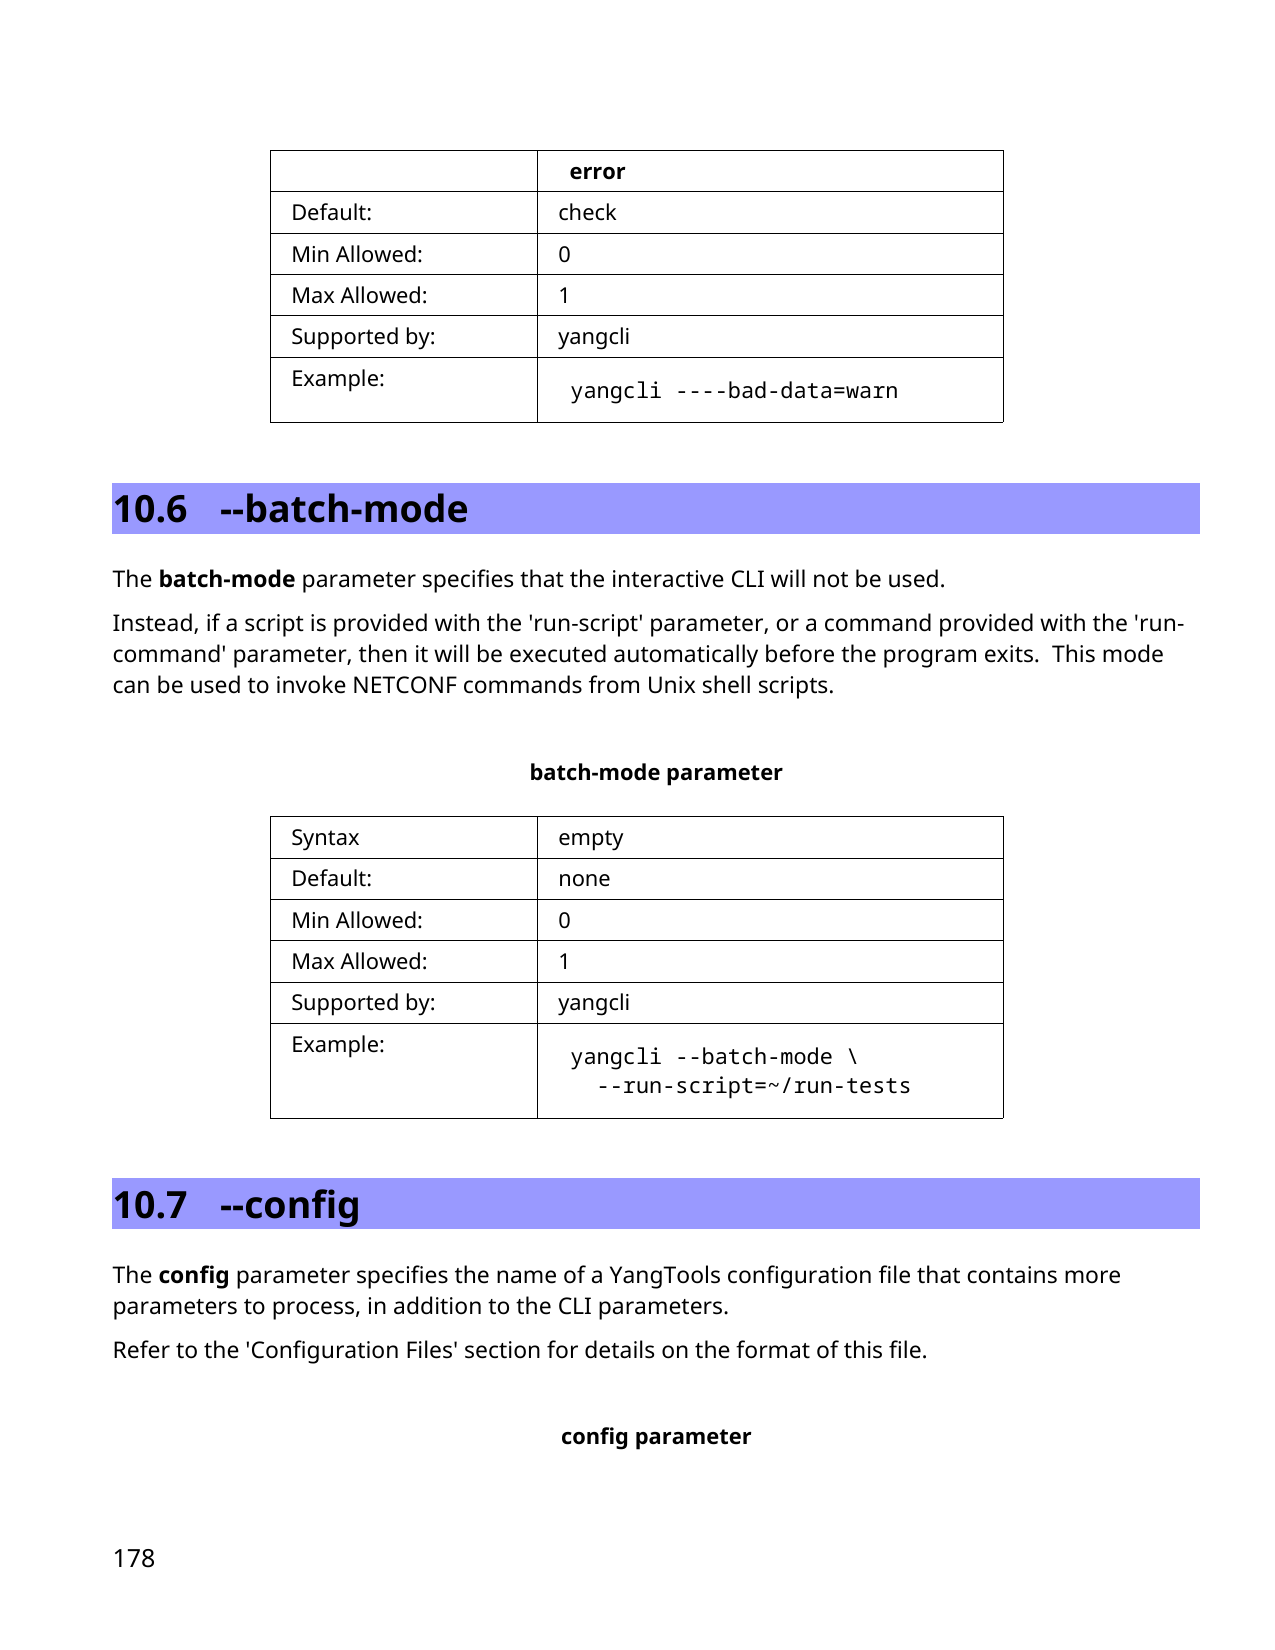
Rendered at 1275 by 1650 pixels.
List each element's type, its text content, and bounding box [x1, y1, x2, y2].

table_cell Max Allowed: [271, 941, 537, 982]
table_header [271, 151, 537, 191]
table_cell Min Allowed: [271, 900, 537, 940]
table_header Syntax [271, 817, 537, 857]
table_cell yangcli --batch-mode \ --run-script=~/run-tests [538, 1024, 1003, 1118]
table_cell Example: [271, 358, 537, 422]
table_cell Min Allowed: [271, 234, 537, 274]
table_cell Default: [271, 192, 537, 233]
table_cell yangcli [538, 983, 1003, 1023]
table_cell 0 [538, 234, 1003, 274]
table_cell Supported by: [271, 983, 537, 1023]
table_cell Supported by: [271, 316, 537, 357]
subtitle --batch-mode [112, 483, 1200, 534]
table_cell yangcli [538, 316, 1003, 357]
table_cell none [538, 859, 1003, 899]
table_cell 1 [538, 275, 1003, 315]
table_header error [538, 151, 1003, 191]
table_cell Example: [271, 1024, 537, 1118]
text Refer to the 'Configuration Files' section for details on the format of this file. [112, 1334, 1200, 1365]
table_cell 1 [538, 941, 1003, 982]
text Instead, if a script is provided with the 'run-script' parameter, or a command provided with the 'run-command' parameter, then it will be executed automatically before the program exits. This mode can be used to invoke NETCONF commands from Unix shell scripts. [112, 607, 1200, 700]
subtitle --config [112, 1178, 1200, 1229]
text The config parameter specifies the name of a YangTools configuration file that contains more parameters to process, in addition to the CLI parameters. [112, 1259, 1200, 1321]
table_cell Default: [271, 859, 537, 899]
table_header empty [538, 817, 1003, 857]
subtitle batch-mode parameter [127, 757, 1185, 786]
subtitle config parameter [127, 1421, 1185, 1451]
table_cell yangcli ----bad-data=warn [538, 358, 1003, 422]
table_cell Max Allowed: [271, 275, 537, 315]
table_cell 0 [538, 900, 1003, 940]
table_cell check [538, 192, 1003, 233]
text The batch-mode parameter specifies that the interactive CLI will not be used. [112, 563, 1200, 594]
